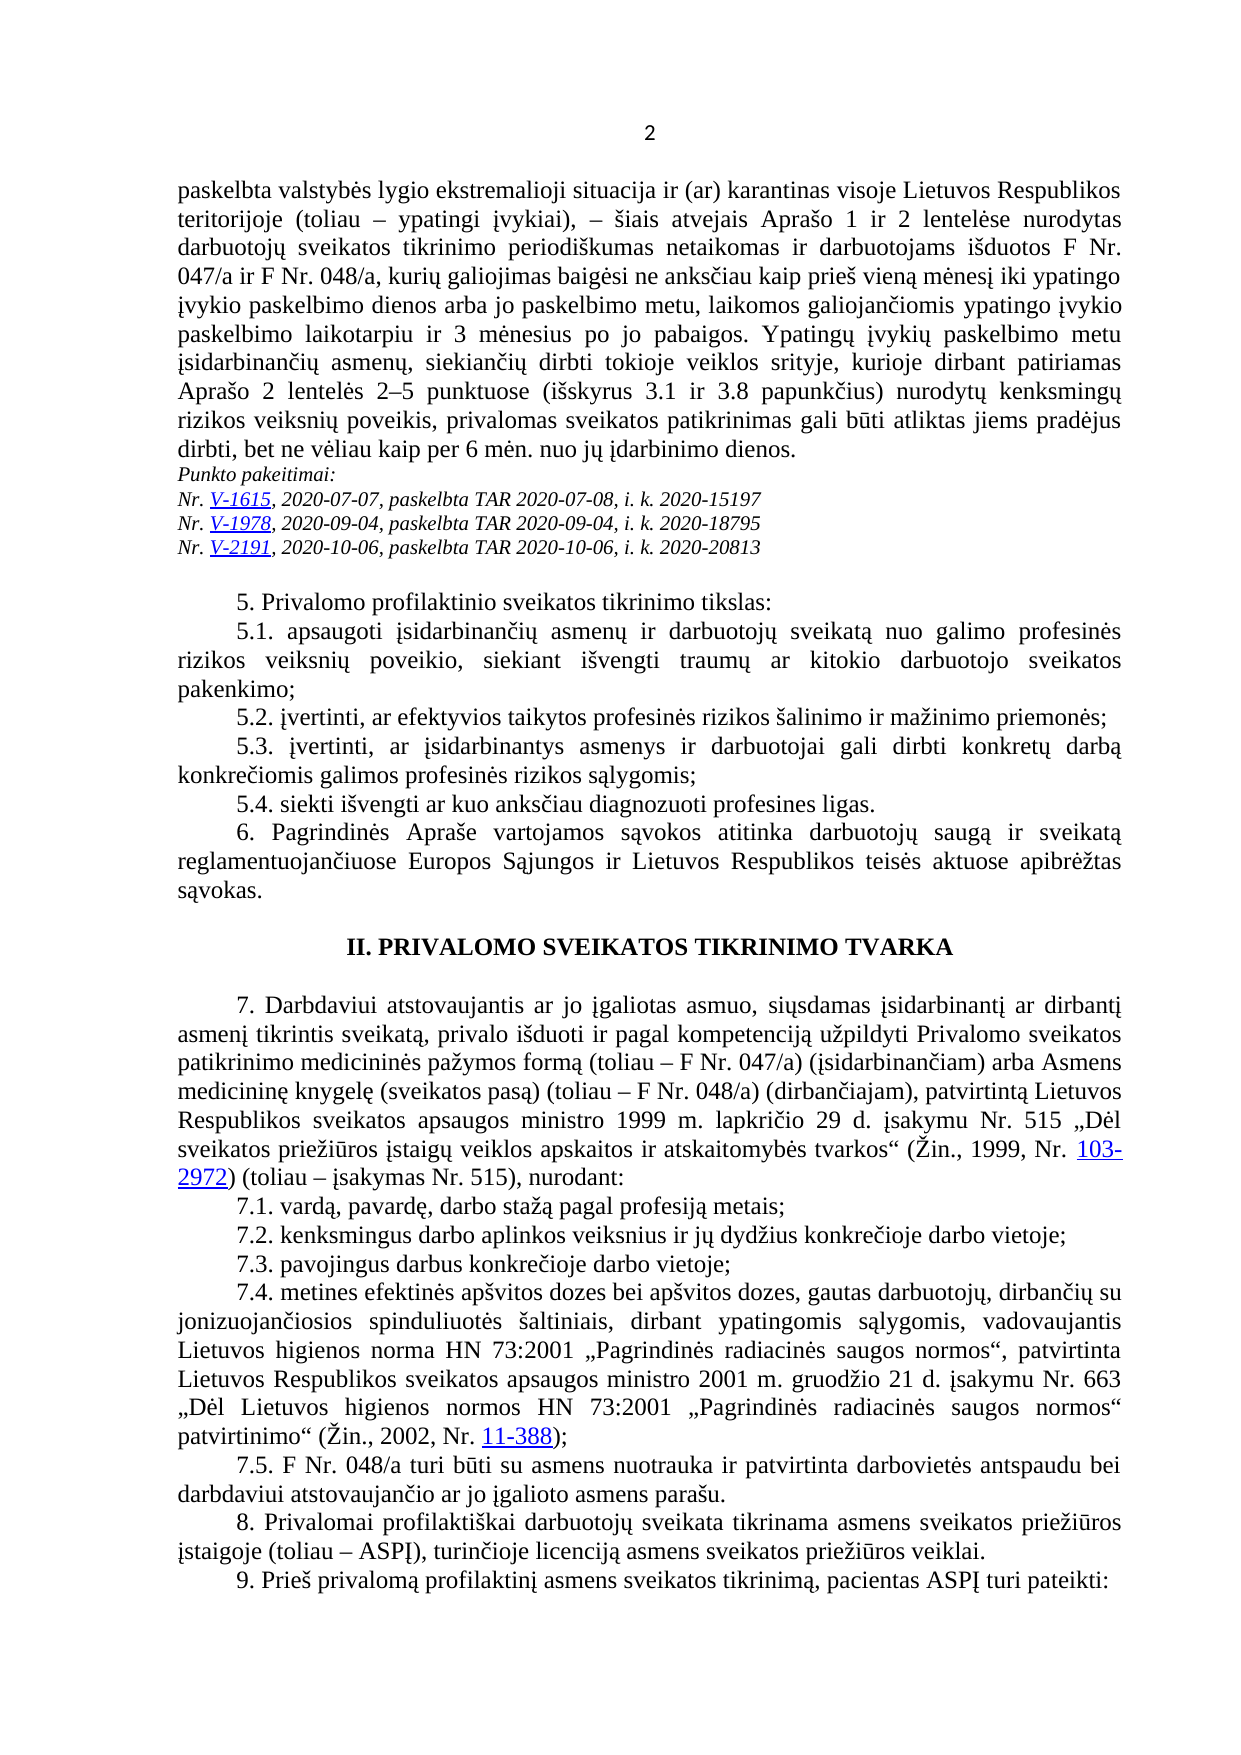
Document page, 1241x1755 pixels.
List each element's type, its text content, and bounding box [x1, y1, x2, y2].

text 5. Privalomo profilaktinio sveikatos tikrinimo tikslas: [177, 587, 1122, 616]
text 7.1. vardą, pavardę, darbo stažą pagal profesiją metais; [177, 1191, 1122, 1220]
text 6. Pagrindinės Apraše vartojamos sąvokos atitinka darbuotojų saugą ir sveikatą reglamentuojančiuose Europos Sąjungos ir Lietuvos Respublikos teisės aktuose apibrėžtas sąvokas. [177, 817, 1122, 904]
text 7.4. metines efektinės apšvitos dozes bei apšvitos dozes, gautas darbuotojų, dirbančių su jonizuojančiosios spinduliuotės šaltiniais, dirbant ypatingomis sąlygomis, vadovaujantis Lietuvos higienos norma HN 73:2001 „Pagrindinės radiacinės saugos normos“, patvirtinta Lietuvos Respublikos sveikatos apsaugos ministro 2001 m. gruodžio 21 d. įsakymu Nr. 663 „Dėl Lietuvos higienos normos HN 73:2001 „Pagrindinės radiacinės saugos normos“ patvirtinimo“ (Žin., 2002, Nr. 11-388); [177, 1277, 1122, 1450]
text 7.3. pavojingus darbus konkrečioje darbo vietoje; [177, 1249, 1122, 1277]
text Punkto pakeitimai: [177, 462, 1122, 486]
text 5.2. įvertinti, ar efektyvios taikytos profesinės rizikos šalinimo ir mažinimo priemonės; [177, 702, 1122, 731]
text 7.2. kenksmingus darbo aplinkos veiksnius ir jų dydžius konkrečioje darbo vietoje; [177, 1220, 1122, 1249]
text 5.1. apsaugoti įsidarbinančių asmenų ir darbuotojų sveikatą nuo galimo profesinės rizikos veiksnių poveikio, siekiant išvengti traumų ar kitokio darbuotojo sveikatos pakenkimo; [177, 616, 1122, 702]
text Nr. V-1978, 2020-09-04, paskelbta TAR 2020-09-04, i. k. 2020-18795 [177, 511, 1122, 534]
text 9. Prieš privalomą profilaktinį asmens sveikatos tikrinimą, pacientas ASPĮ turi pateikti: [177, 1565, 1122, 1594]
text 5.4. siekti išvengti ar kuo anksčiau diagnozuoti profesines ligas. [177, 789, 1122, 817]
text 5.3. įvertinti, ar įsidarbinantys asmenys ir darbuotojai gali dirbti konkretų darbą konkrečiomis galimos profesinės rizikos sąlygomis; [177, 731, 1122, 789]
text paskelbta valstybės lygio ekstremalioji situacija ir (ar) karantinas visoje Lietuvos Respublikos teritorijoje (toliau – ypatingi įvykiai), – šiais atvejais Aprašo 1 ir 2 lentelėse nurodytas darbuotojų sveikatos tikrinimo periodiškumas netaikomas ir darbuotojams išduotos F Nr. 047/a ir F Nr. 048/a, kurių galiojimas baigėsi ne anksčiau kaip prieš vieną mėnesį iki ypatingo įvykio paskelbimo dienos arba jo paskelbimo metu, laikomos galiojančiomis ypatingo įvykio paskelbimo laikotarpiu ir 3 mėnesius po jo pabaigos. Ypatingų įvykių paskelbimo metu įsidarbinančių asmenų, siekiančių dirbti tokioje veiklos srityje, kurioje dirbant patiriamas Aprašo 2 lentelės 2–5 punktuose (išskyrus 3.1 ir 3.8 papunkčius) nurodytų kenksmingų rizikos veiksnių poveikis, privalomas sveikatos patikrinimas gali būti atliktas jiems pradėjus dirbti, bet ne vėliau kaip per 6 mėn. nuo jų įdarbinimo dienos. [177, 175, 1122, 462]
text Nr. V-1615, 2020-07-07, paskelbta TAR 2020-07-08, i. k. 2020-15197 [177, 486, 1122, 511]
text 7. Darbdaviui atstovaujantis ar jo įgaliotas asmuo, siųsdamas įsidarbinantį ar dirbantį asmenį tikrintis sveikatą, privalo išduoti ir pagal kompetenciją užpildyti Privalomo sveikatos patikrinimo medicininės pažymos formą (toliau – F Nr. 047/a) (įsidarbinančiam) arba Asmens medicininę knygelę (sveikatos pasą) (toliau – F Nr. 048/a) (dirbančiajam), patvirtintą Lietuvos Respublikos sveikatos apsaugos ministro 1999 m. lapkričio 29 d. įsakymu Nr. 515 „Dėl sveikatos priežiūros įstaigų veiklos apskaitos ir atskaitomybės tvarkos“ (Žin., 1999, Nr. 103-2972) (toliau – įsakymas Nr. 515), nurodant: [177, 990, 1122, 1191]
text 8. Privalomai profilaktiškai darbuotojų sveikata tikrinama asmens sveikatos priežiūros įstaigoje (toliau – ASPĮ), turinčioje licenciją asmens sveikatos priežiūros veiklai. [177, 1507, 1122, 1565]
text 7.5. F Nr. 048/a turi būti su asmens nuotrauka ir patvirtinta darbovietės antspaudu bei darbdaviui atstovaujančio ar jo įgalioto asmens parašu. [177, 1450, 1122, 1507]
text II. PRIVALOMO SVEIKATOS TIKRINIMO TVARKA [177, 932, 1122, 961]
text Nr. V-2191, 2020-10-06, paskelbta TAR 2020-10-06, i. k. 2020-20813 [177, 534, 1122, 559]
